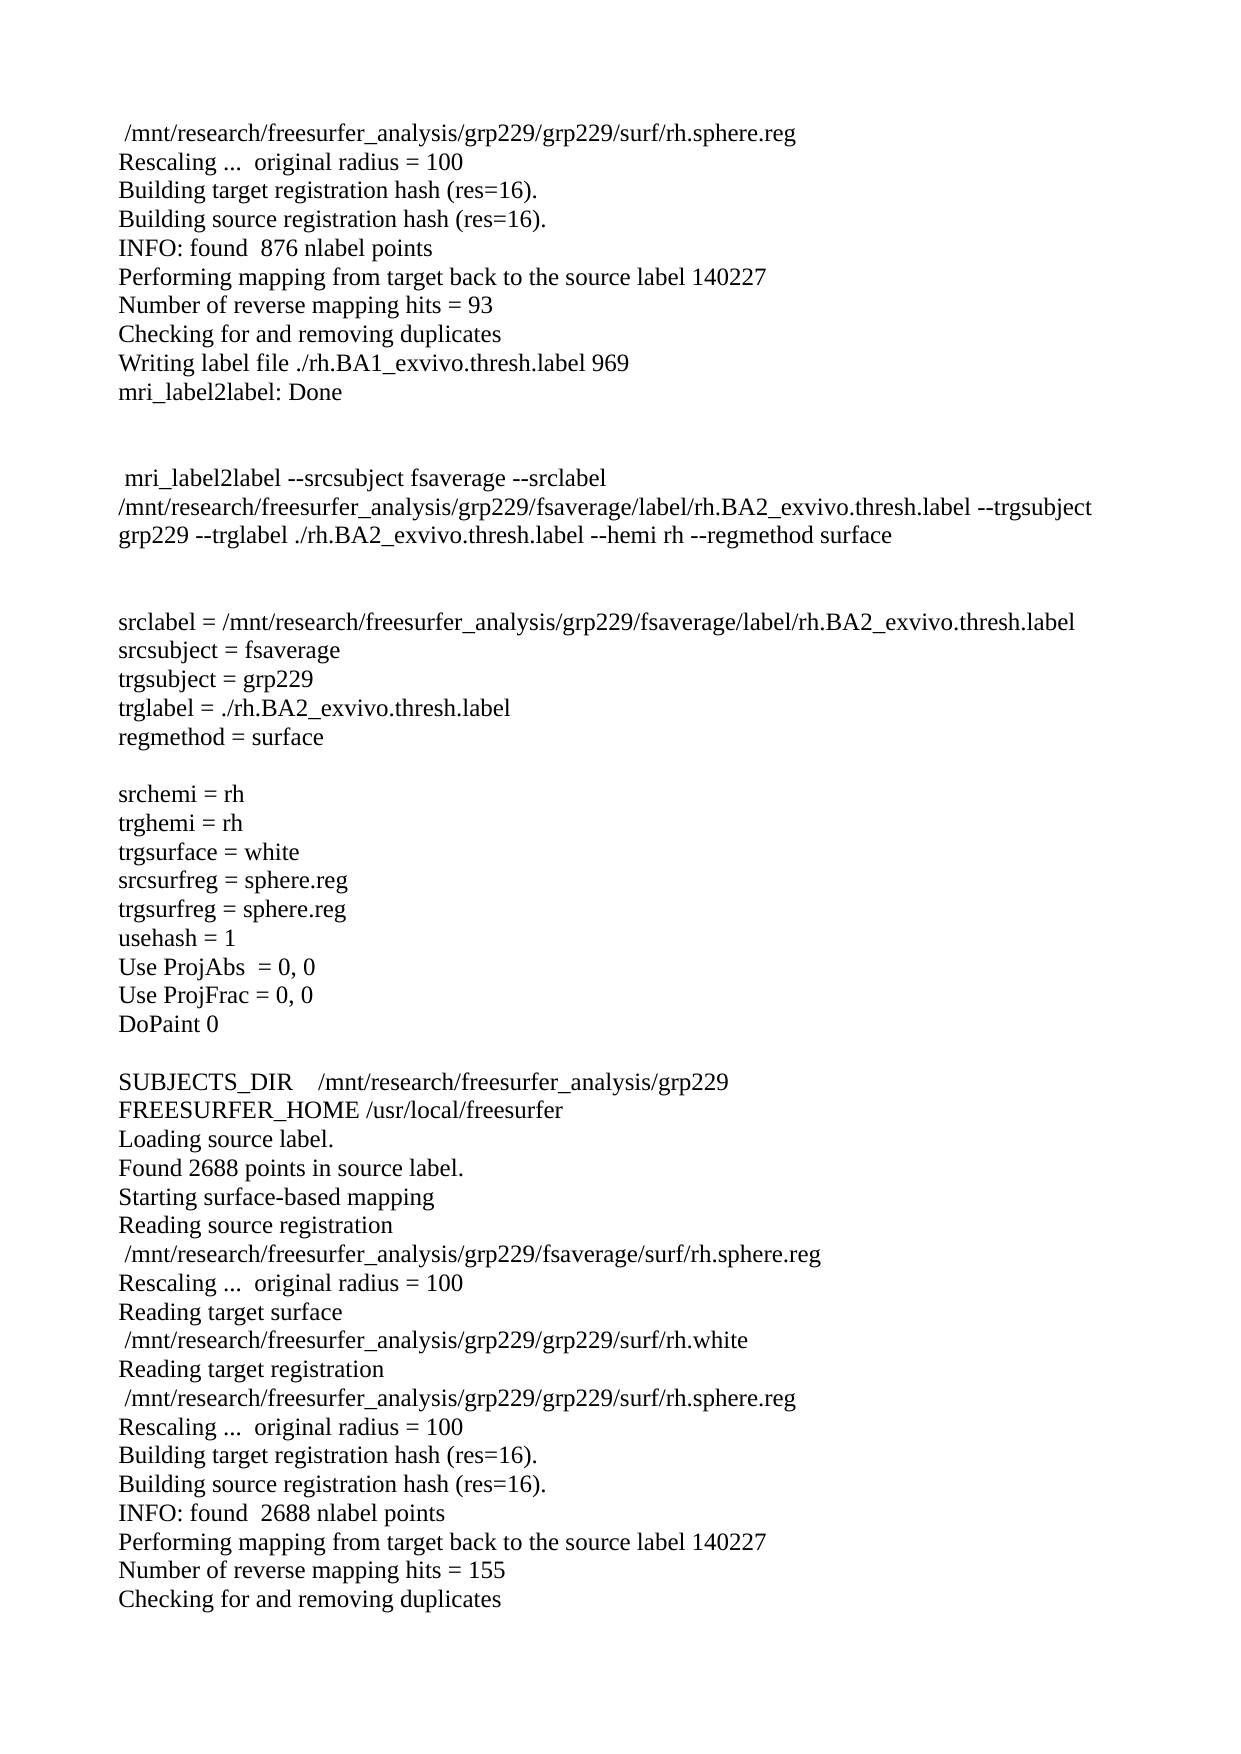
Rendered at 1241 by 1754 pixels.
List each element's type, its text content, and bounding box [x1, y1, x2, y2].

text Rescaling ... original radius = 100 [118, 147, 1122, 176]
text /mnt/research/freesurfer_analysis/grp229/grp229/surf/rh.white [118, 1326, 1122, 1354]
text trgsurfreg = sphere.reg [118, 894, 1122, 923]
text Writing label file ./rh.BA1_exvivo.thresh.label 969 [118, 348, 1122, 377]
text srclabel = /mnt/research/freesurfer_analysis/grp229/fsaverage/label/rh.BA2_exvivo.thresh.label [118, 607, 1122, 636]
text Building target registration hash (res=16). [118, 176, 1122, 204]
text Found 2688 points in source label. [118, 1153, 1122, 1182]
text INFO: found 876 nlabel points [118, 233, 1122, 262]
text Use ProjAbs = 0, 0 [118, 952, 1122, 981]
text regmethod = surface [118, 722, 1122, 751]
text Number of reverse mapping hits = 155 [118, 1556, 1122, 1584]
text Checking for and removing duplicates [118, 1584, 1122, 1613]
text DoPaint 0 [118, 1009, 1122, 1038]
text /mnt/research/freesurfer_analysis/grp229/grp229/surf/rh.sphere.reg [118, 1383, 1122, 1412]
text Reading target registration [118, 1354, 1122, 1383]
text Building source registration hash (res=16). [118, 1469, 1122, 1498]
text Checking for and removing duplicates [118, 319, 1122, 348]
text /mnt/research/freesurfer_analysis/grp229/fsaverage/surf/rh.sphere.reg [118, 1239, 1122, 1268]
text SUBJECTS_DIR /mnt/research/freesurfer_analysis/grp229 [118, 1067, 1122, 1096]
text Reading source registration [118, 1211, 1122, 1239]
text Reading target surface [118, 1297, 1122, 1326]
text Number of reverse mapping hits = 93 [118, 291, 1122, 319]
text Rescaling ... original radius = 100 [118, 1412, 1122, 1441]
text Performing mapping from target back to the source label 140227 [118, 262, 1122, 291]
text Building target registration hash (res=16). [118, 1441, 1122, 1469]
text Loading source label. [118, 1124, 1122, 1153]
text Performing mapping from target back to the source label 140227 [118, 1527, 1122, 1556]
text /mnt/research/freesurfer_analysis/grp229/grp229/surf/rh.sphere.reg [118, 118, 1122, 147]
text Building source registration hash (res=16). [118, 204, 1122, 233]
text trgsubject = grp229 [118, 664, 1122, 693]
text mri_label2label --srcsubject fsaverage --srclabel /mnt/research/freesurfer_analysis/grp229/fsaverage/label/rh.BA2_exvivo.thresh.label --trgsubject grp229 --trglabel ./rh.BA2_exvivo.thresh.label --hemi rh --regmethod surface [118, 463, 1122, 549]
text Use ProjFrac = 0, 0 [118, 981, 1122, 1009]
text trglabel = ./rh.BA2_exvivo.thresh.label [118, 693, 1122, 722]
text Rescaling ... original radius = 100 [118, 1268, 1122, 1297]
text srcsurfreg = sphere.reg [118, 866, 1122, 894]
text Starting surface-based mapping [118, 1182, 1122, 1211]
text FREESURFER_HOME /usr/local/freesurfer [118, 1096, 1122, 1124]
text INFO: found 2688 nlabel points [118, 1498, 1122, 1527]
text srchemi = rh [118, 779, 1122, 808]
text usehash = 1 [118, 923, 1122, 952]
text trghemi = rh [118, 808, 1122, 837]
text trgsurface = white [118, 837, 1122, 866]
text srcsubject = fsaverage [118, 636, 1122, 664]
text mri_label2label: Done [118, 377, 1122, 406]
